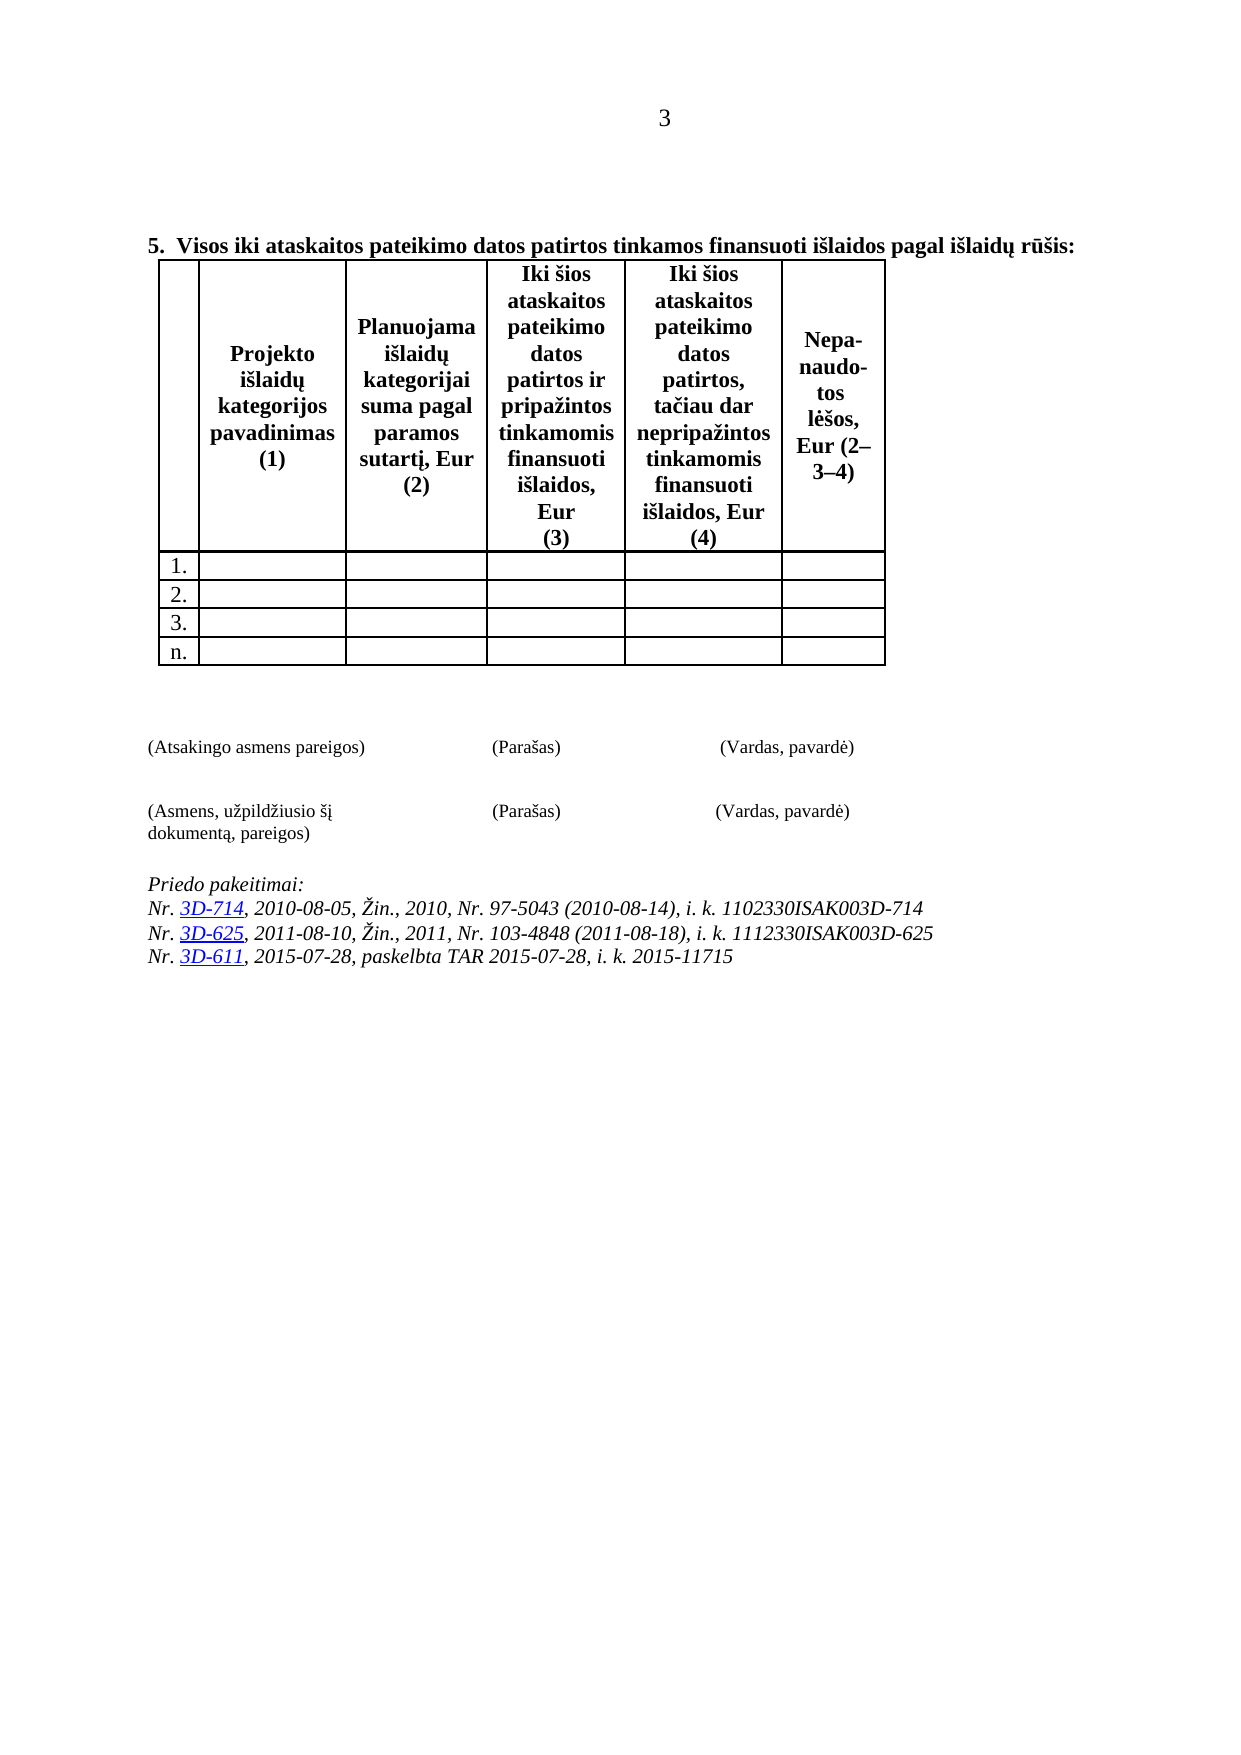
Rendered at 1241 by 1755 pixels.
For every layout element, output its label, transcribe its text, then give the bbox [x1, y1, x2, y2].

table_cell 3. [160, 609, 198, 636]
text Nr. 3D-714, 2010-08-05, Žin., 2010, Nr. 97-5043 (2010-08-14), i. k. 1102330ISAK003D-714 [148, 896, 1181, 920]
table_cell [783, 581, 884, 607]
table_cell [783, 553, 884, 579]
table_cell [200, 581, 345, 607]
table_cell [200, 609, 345, 636]
text 5. Visos iki ataskaitos pateikimo datos patirtos tinkamos finansuoti išlaidos pagal išlaidų rūšis: [148, 232, 1187, 258]
table_cell [347, 553, 486, 579]
table_cell n. [160, 638, 198, 664]
table_cell [783, 609, 884, 636]
table_cell [347, 638, 486, 664]
table_cell [626, 609, 781, 636]
text Nr. 3D-611, 2015-07-28, paskelbta TAR 2015-07-28, i. k. 2015-11715 [148, 944, 1181, 968]
table_header Nepa-naudo-tos lėšos, Eur (2–3–4) [783, 261, 884, 550]
table_cell [200, 638, 345, 664]
table_cell 1. [160, 553, 198, 579]
table_cell [347, 581, 486, 607]
text (Atsakingo asmens pareigos) (Parašas) (Vardas, pavardė) [148, 736, 1181, 757]
table_cell [626, 553, 781, 579]
table_header Planuojama išlaidų kategorijai suma pagal paramos sutartį, Eur (2) [347, 261, 486, 550]
table_cell [783, 638, 884, 664]
table_cell [200, 553, 345, 579]
text Nr. 3D-625, 2011-08-10, Žin., 2011, Nr. 103-4848 (2011-08-18), i. k. 1112330ISAK003D-625 [148, 920, 1181, 944]
table_cell [626, 581, 781, 607]
text dokumentą, pareigos) [148, 822, 1181, 843]
table_cell [488, 553, 624, 579]
table_header [160, 261, 198, 550]
table_cell [488, 581, 624, 607]
table_cell [626, 638, 781, 664]
table_cell [347, 609, 486, 636]
text (Asmens, užpildžiusio šį (Parašas) (Vardas, pavardė) [148, 800, 1181, 822]
table_cell [488, 609, 624, 636]
table_header Iki šios ataskaitos pateikimo datos patirtos ir pripažintos tinkamomis finansuoti išlaidos, Eur (3) [488, 261, 624, 550]
table_cell [488, 638, 624, 664]
text Priedo pakeitimai: [148, 872, 1181, 896]
table_header Iki šios ataskaitos pateikimo datos patirtos, tačiau dar nepripažintos tinkamomis finansuoti išlaidos, Eur (4) [626, 261, 781, 550]
table_cell 2. [160, 581, 198, 607]
table_header Projekto išlaidų kategorijos pavadinimas (1) [200, 261, 345, 550]
